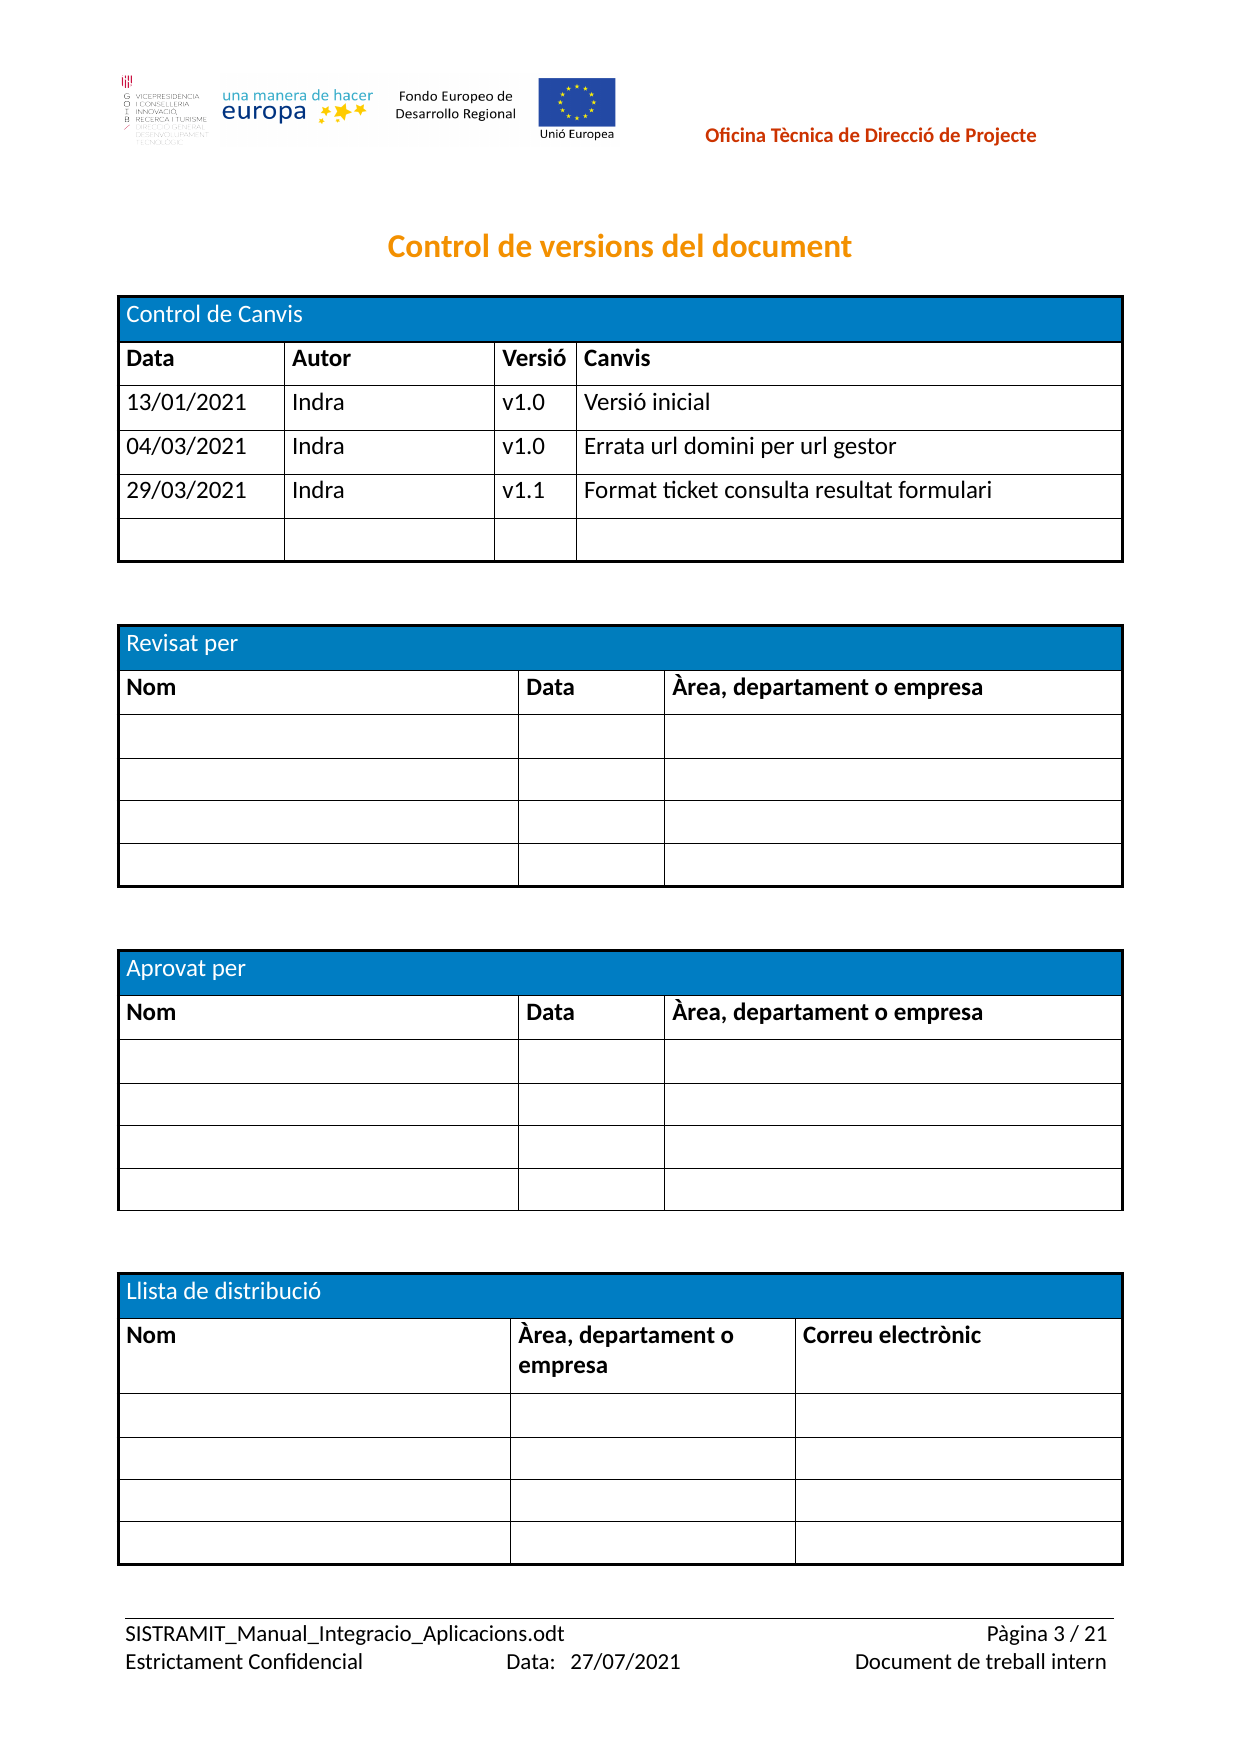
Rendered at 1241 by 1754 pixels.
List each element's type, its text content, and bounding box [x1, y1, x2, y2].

table_cell Àrea, departament o empresa [511, 1319, 795, 1393]
table_cell 13/01/2021 [120, 386, 284, 429]
table_cell [511, 1438, 795, 1479]
table_cell [120, 519, 284, 560]
table_cell v1.0 [495, 386, 576, 429]
table_cell Nom [120, 1319, 510, 1393]
table_cell [519, 801, 664, 843]
table_cell [511, 1522, 795, 1563]
table_cell Data [519, 671, 664, 714]
table_cell [120, 1480, 510, 1521]
table_cell [665, 844, 1121, 885]
table_cell [665, 1126, 1121, 1168]
table_cell Àrea, departament o empresa [665, 671, 1121, 714]
table_cell Nom [120, 671, 518, 714]
table_cell [120, 1438, 510, 1479]
table_cell [120, 801, 518, 843]
table_cell 29/03/2021 [120, 475, 284, 518]
table_cell [796, 1480, 1121, 1521]
table_cell Format ticket consulta resultat formulari [577, 475, 1121, 518]
table_cell Versió inicial [577, 386, 1121, 429]
picture [118, 73, 213, 147]
table_cell [796, 1522, 1121, 1563]
table_cell [511, 1480, 795, 1521]
table_cell [120, 715, 518, 758]
picture [219, 73, 621, 147]
table_cell [285, 519, 494, 560]
table_cell Versió [495, 343, 576, 385]
table_cell Data [519, 996, 664, 1039]
table_cell [519, 715, 664, 758]
table_cell [120, 844, 518, 885]
table_cell [519, 1169, 664, 1210]
table_header Llista de distribució [120, 1275, 1121, 1318]
table_cell Data [120, 343, 284, 385]
table_cell Indra [285, 431, 494, 473]
table_cell Àrea, departament o empresa [665, 996, 1121, 1039]
table_cell [577, 519, 1121, 560]
table_cell v1.1 [495, 475, 576, 518]
table_cell Errata url domini per url gestor [577, 431, 1121, 473]
table_header Revisat per [120, 627, 1121, 670]
table_cell [665, 715, 1121, 758]
table_cell [519, 1084, 664, 1125]
table_cell Indra [285, 386, 494, 429]
table_cell [796, 1394, 1121, 1437]
table_cell [519, 1040, 664, 1083]
table_cell [120, 1040, 518, 1083]
table_cell [665, 1169, 1121, 1210]
table_cell Nom [120, 996, 518, 1039]
table_cell Indra [285, 475, 494, 518]
table_cell [796, 1438, 1121, 1479]
table_header Control de Canvis [120, 298, 1121, 341]
table_cell Correu electrònic [796, 1319, 1121, 1393]
table_cell [120, 1169, 518, 1210]
table_cell [495, 519, 576, 560]
table_cell [665, 1084, 1121, 1125]
table_cell [511, 1394, 795, 1437]
table_cell Canvis [577, 343, 1121, 385]
table_cell 04/03/2021 [120, 431, 284, 473]
table_cell [519, 844, 664, 885]
table_cell [120, 1126, 518, 1168]
table_cell [120, 1084, 518, 1125]
table_cell [665, 801, 1121, 843]
table_cell [120, 1522, 510, 1563]
table_cell Autor [285, 343, 494, 385]
table_cell [665, 1040, 1121, 1083]
table_cell [120, 1394, 510, 1437]
table_header Aprovat per [120, 952, 1121, 995]
table_cell [120, 759, 518, 800]
table_cell [665, 759, 1121, 800]
subtitle Control de versions del document [118, 225, 1122, 266]
table_cell v1.0 [495, 431, 576, 473]
table_cell [519, 759, 664, 800]
table_cell [519, 1126, 664, 1168]
